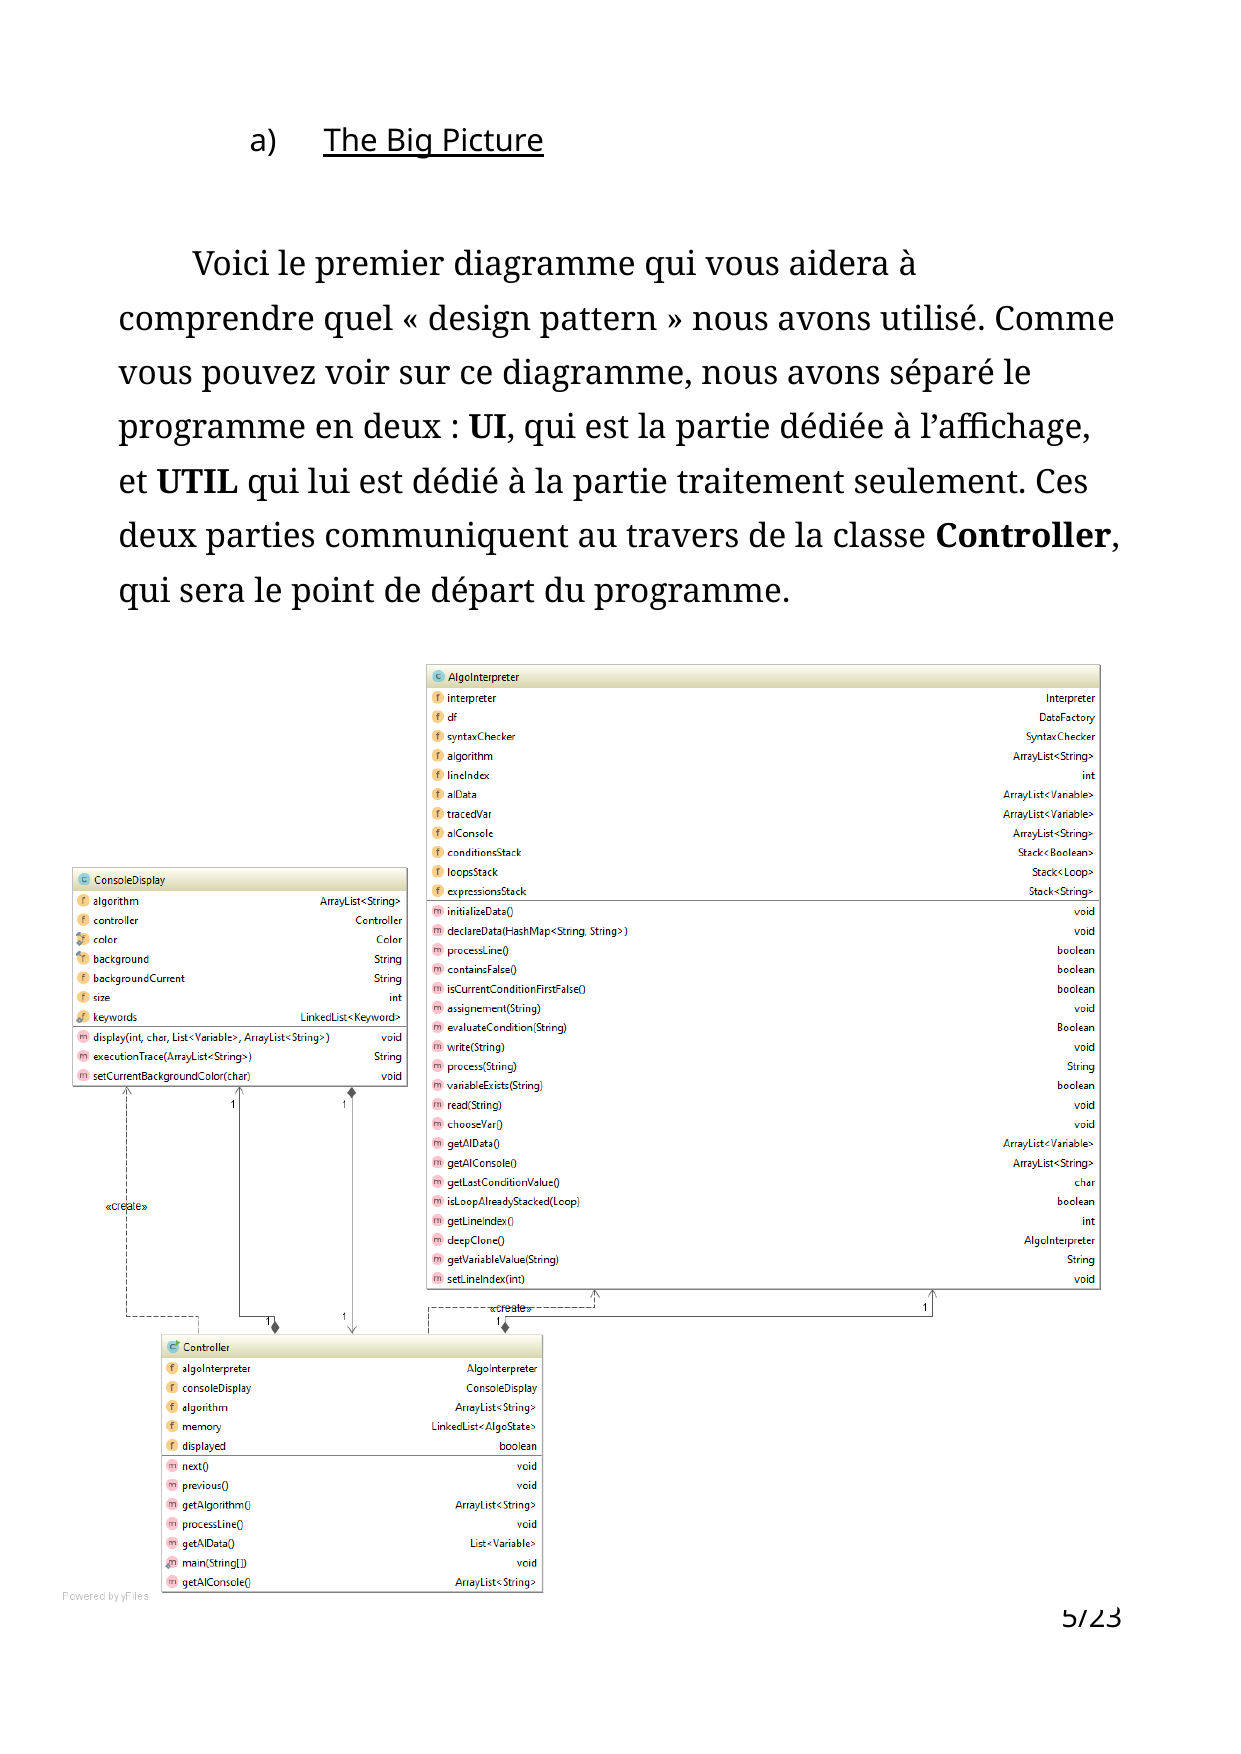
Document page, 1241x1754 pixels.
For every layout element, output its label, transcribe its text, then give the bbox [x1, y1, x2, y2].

text Voici le premier diagramme qui vous aidera à comprendre quel « design pattern » nous avons utilisé. Comme vous pouvez voir sur ce diagramme, nous avons séparé le programme en deux : UI, qui est la partie dédiée à l’affichage, et UTIL qui lui est dédié à la partie traitement seulement. Ces deux parties communiquent au travers de la classe Controller, qui sera le point de départ du programme. [118, 240, 1122, 612]
subtitle The Big Picture [249, 118, 1122, 161]
picture [53, 645, 1118, 1610]
